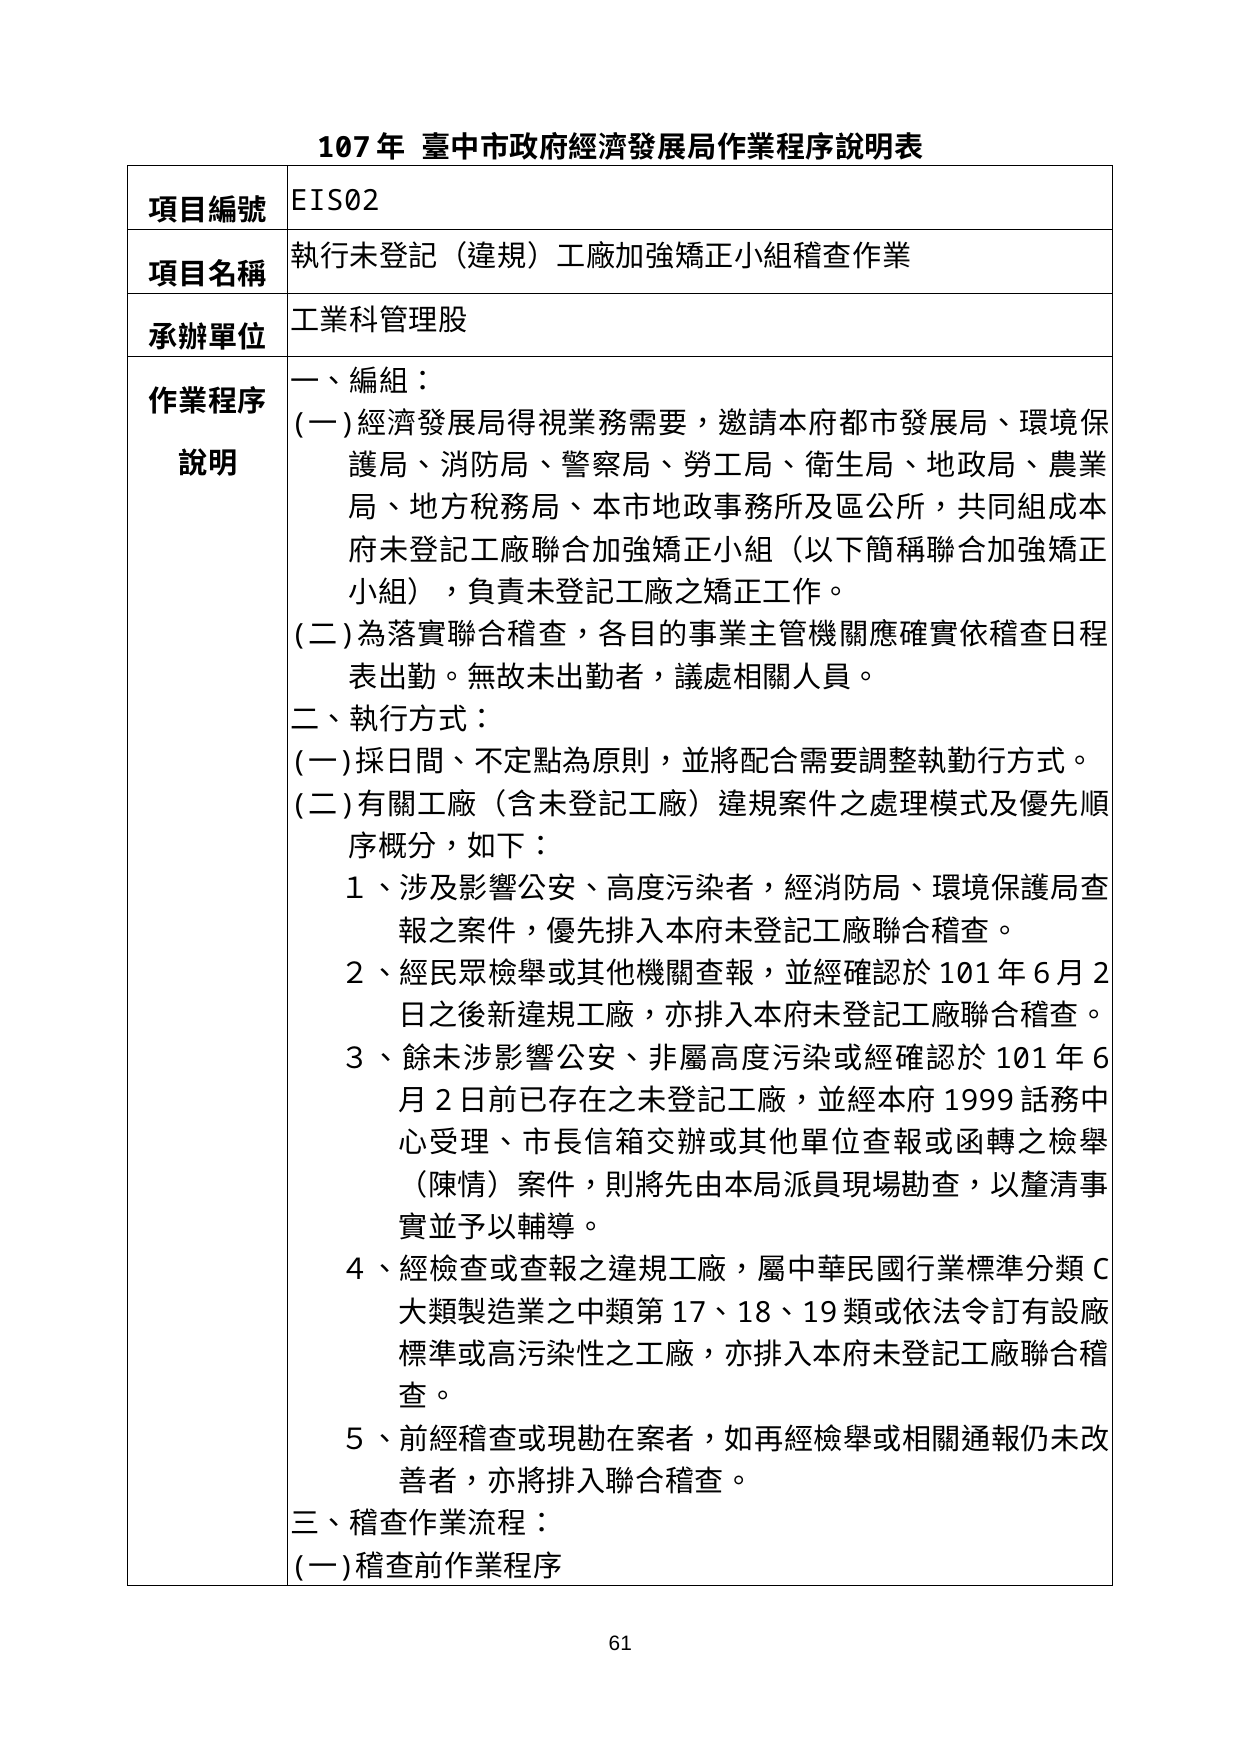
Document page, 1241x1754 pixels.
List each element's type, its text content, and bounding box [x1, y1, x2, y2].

table_cell 一、編組： (一)經濟發展局得視業務需要，邀請本府都市發展局、環境保護局、消防局、警察局、勞工局、衛生局、地政局、農業局、地方稅務局、本市地政事務所及區公所，共同組成本府未登記工廠聯合加強矯正小組（以下簡稱聯合加強矯正小組），負責未登記工廠之矯正工作。 (二)為落實聯合稽查，各目的事業主管機關應確實依稽查日程表出勤。無故未出勤者，議處相關人員。 二、執行方式： (一)採日間、不定點為原則，並將配合需要調整執勤行方式。 (二)有關工廠（含未登記工廠）違規案件之處理模式及優先順序概分，如下： １、涉及影響公安、高度污染者，經消防局、環境保護局查報之案件，優先排入本府未登記工廠聯合稽查。 ２、經民眾檢舉或其他機關查報，並經確認於101年6月2日之後新違規工廠，亦排入本府未登記工廠聯合稽查。 ３、餘未涉影響公安、非屬高度污染或經確認於101年6月2日前已存在之未登記工廠，並經本府1999話務中心受理、市長信箱交辦或其他單位查報或函轉之檢舉（陳情）案件，則將先由本局派員現場勘查，以釐清事實並予以輔導。 ４、經檢查或查報之違規工廠，屬中華民國行業標準分類C大類製造業之中類第17、18、19類或依法令訂有設廠標準或高污染性之工廠，亦排入本府未登記工廠聯合稽查。 ５、前經稽查或現勘在案者，如再經檢舉或相關通報仍未改善者，亦將排入聯合稽查。 三、稽查作業流程： (一)稽查前作業程序 [288, 357, 1112, 1584]
table_cell 工業科管理股 [288, 294, 1112, 356]
text 107年 臺中市政府經濟發展局作業程序說明表 [118, 103, 1122, 165]
table_cell 項目名稱 [128, 230, 287, 292]
table_cell 作業程序 說明 [128, 357, 287, 1584]
table_cell 承辦單位 [128, 294, 287, 356]
table_header EIS02 [288, 166, 1112, 229]
table_header 項目編號 [128, 166, 287, 229]
table_cell 執行未登記（違規）工廠加強矯正小組稽查作業 [288, 230, 1112, 292]
